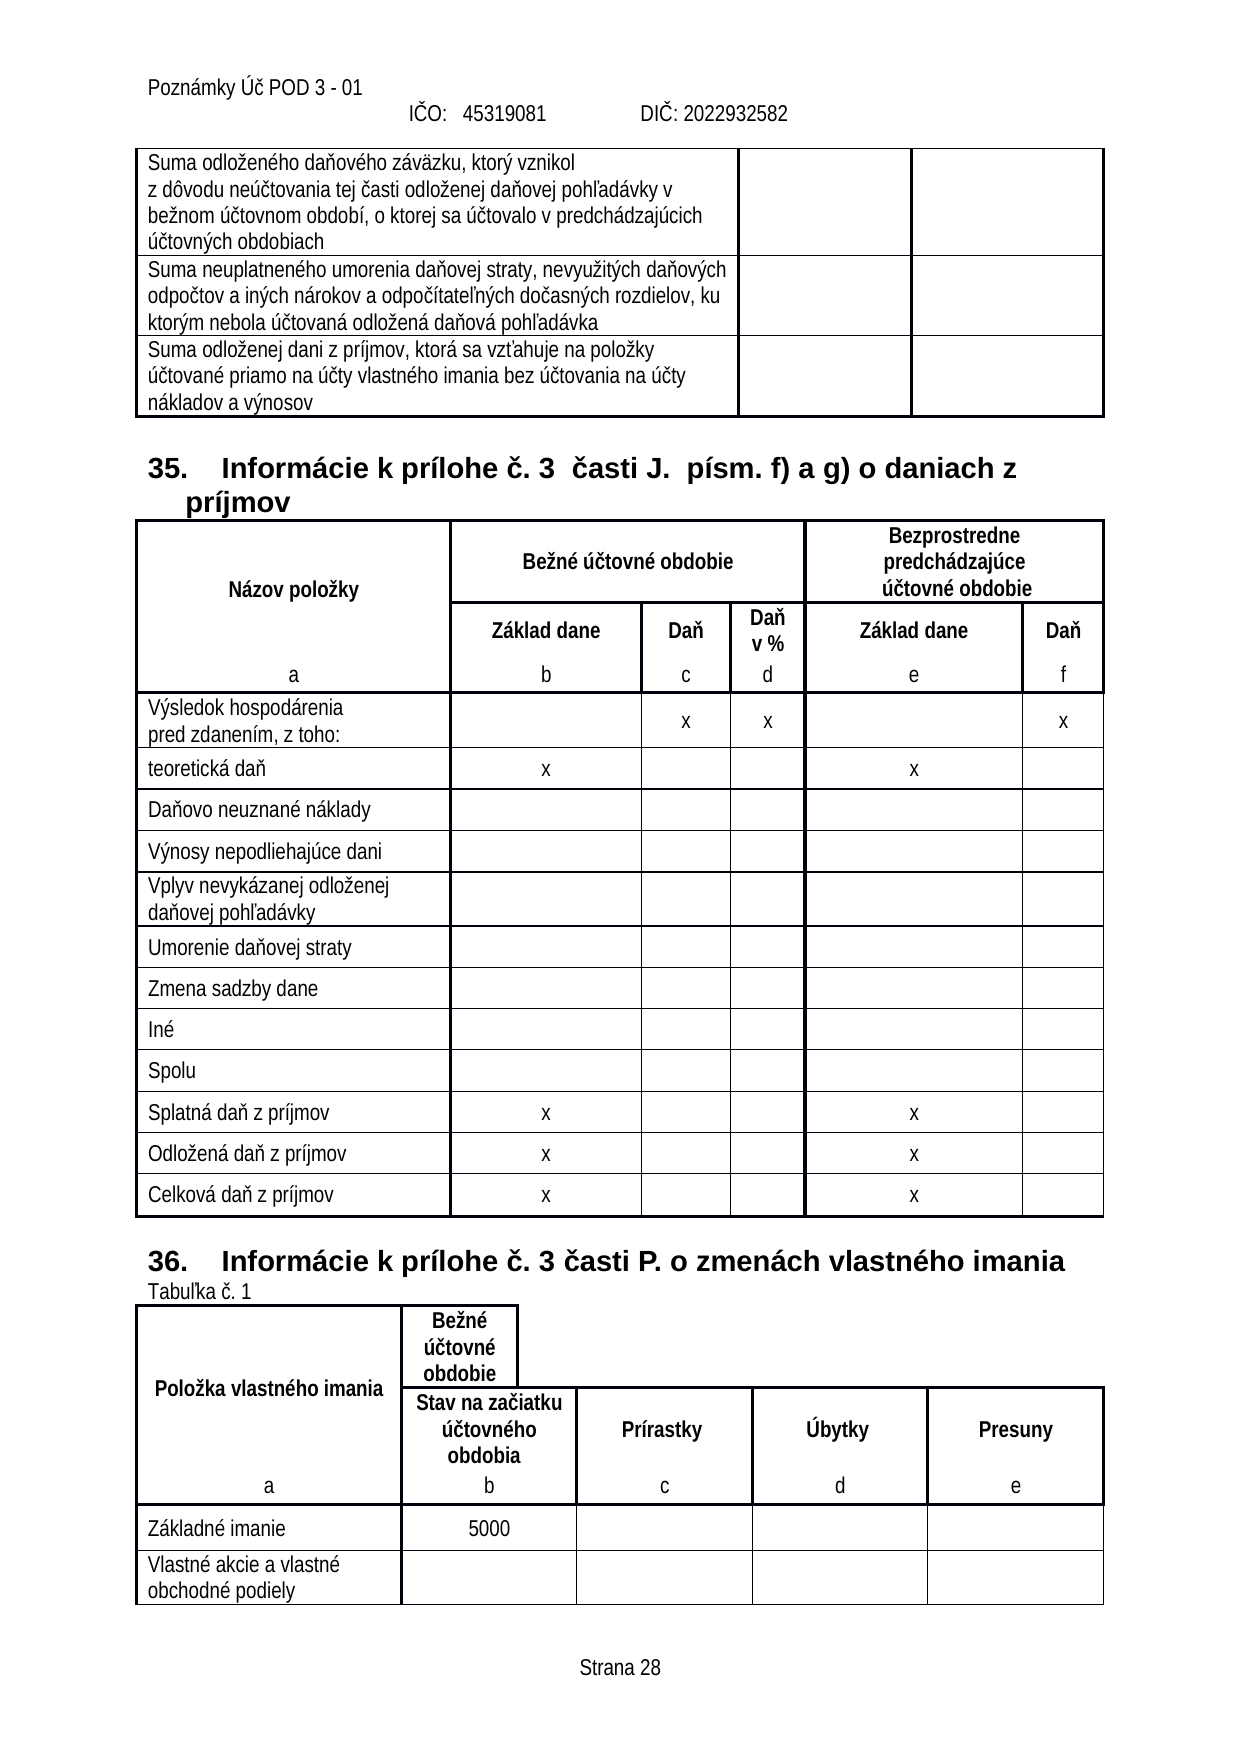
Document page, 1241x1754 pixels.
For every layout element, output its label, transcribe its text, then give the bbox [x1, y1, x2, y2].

table_cell Základ dane [452, 604, 640, 657]
table_cell [1023, 1092, 1103, 1132]
table_cell Daňovo neuznané náklady [138, 790, 449, 829]
table_cell Výnosy nepodliehajúce dani [138, 831, 449, 871]
table_cell x [807, 1133, 1022, 1173]
table_cell [913, 336, 1102, 415]
table_cell e [929, 1469, 1102, 1503]
table_cell a [138, 657, 449, 691]
table_cell Zmena sadzby dane [138, 968, 449, 1008]
table_cell x [807, 748, 1022, 788]
table_cell [913, 256, 1102, 335]
table_cell [452, 1009, 641, 1049]
table_cell c [578, 1469, 751, 1503]
table_cell b [452, 657, 640, 691]
table_cell [753, 1551, 927, 1604]
table_cell [731, 748, 803, 788]
table_cell [807, 831, 1022, 871]
table_cell b [403, 1469, 575, 1503]
table_cell [1023, 873, 1103, 925]
table_cell [731, 927, 803, 967]
table_cell [807, 927, 1022, 967]
table_cell Presuny [929, 1389, 1102, 1468]
table_cell d [754, 1469, 926, 1503]
table_cell [452, 694, 641, 747]
table_cell x [731, 694, 803, 747]
table_cell x [452, 1092, 641, 1132]
table_cell x [452, 1133, 641, 1173]
table_cell [928, 1506, 1103, 1550]
table_cell x [807, 1092, 1022, 1132]
table_cell [577, 1506, 752, 1550]
table_cell Odložená daň z príjmov [138, 1133, 449, 1173]
table_cell c [643, 657, 729, 691]
table_cell 5000 [403, 1506, 576, 1550]
table_cell Daň v % [732, 604, 803, 657]
table_cell [642, 790, 730, 829]
table_cell [1023, 1174, 1103, 1215]
table_cell a [138, 1469, 400, 1503]
table_header Bezprostredne predchádzajúce účtovné obdobie [807, 522, 1102, 601]
table_cell x [807, 1174, 1022, 1215]
table_cell Základné imanie [138, 1506, 400, 1550]
table_header Bežné účtovné obdobie [452, 522, 803, 601]
table_cell [731, 1009, 803, 1049]
table_cell Vplyv nevykázanej odloženej daňovej pohľadávky [138, 873, 449, 925]
table_cell [1023, 790, 1103, 829]
table_cell Suma odloženej dani z príjmov, ktorá sa vzťahuje na položky účtované priamo na účty vlastného imania bez účtovania na účty nákladov a výnosov [138, 336, 737, 415]
table_cell [753, 1506, 927, 1550]
table_cell [731, 1133, 803, 1173]
table_cell [452, 790, 641, 829]
table_cell [731, 1174, 803, 1215]
table_cell [452, 927, 641, 967]
table_cell Výsledok hospodárenia pred zdanením, z toho: [138, 694, 449, 747]
table_cell Suma neuplatneného umorenia daňovej straty, nevyužitých daňových odpočtov a iných nárokov a odpočítateľných dočasných rozdielov, ku ktorým nebola účtovaná odložená daňová pohľadávka [138, 256, 737, 335]
table_cell [642, 1133, 730, 1173]
table_cell [1023, 927, 1103, 967]
table_cell [731, 831, 803, 871]
table_header Názov položky [138, 522, 449, 657]
table_cell [740, 336, 910, 415]
table_cell [913, 149, 1102, 255]
table_cell [452, 831, 641, 871]
table_cell [642, 1092, 730, 1132]
table_cell [807, 694, 1022, 747]
table_cell [1023, 968, 1103, 1008]
table_cell [642, 1174, 730, 1215]
table_cell [807, 1009, 1022, 1049]
title Informácie k prílohe č. 3 časti P. o zmenách vlastného imania [148, 1244, 1092, 1278]
text Tabuľka č. 1 [148, 1278, 1092, 1304]
table_cell [731, 1050, 803, 1091]
table_cell Základ dane [807, 604, 1021, 657]
table_cell [577, 1551, 752, 1604]
table_cell [642, 873, 730, 925]
table_cell [1023, 1133, 1103, 1173]
table_cell f [1024, 657, 1102, 691]
table_cell e [807, 657, 1021, 691]
table_cell [642, 748, 730, 788]
table_cell d [732, 657, 803, 691]
table_cell [731, 968, 803, 1008]
table_cell Suma odloženého daňového záväzku, ktorý vznikol z dôvodu neúčtovania tej časti odloženej daňovej pohľadávky v bežnom účtovnom období, o ktorej sa účtovalo v predchádzajúcich účtovných obdobiach [138, 149, 737, 255]
table_cell Spolu [138, 1050, 449, 1091]
table_cell x [642, 694, 730, 747]
table_cell Vlastné akcie a vlastné obchodné podiely [138, 1551, 400, 1604]
table_cell Umorenie daňovej straty [138, 927, 449, 967]
table_cell Stav na začiatku účtovného obdobia [403, 1389, 575, 1468]
title Informácie k prílohe č. 3 časti J. písm. f) a g) o daniach z príjmov [148, 452, 1092, 519]
table_cell Daň [1024, 604, 1102, 657]
table_cell x [1023, 694, 1103, 747]
table_cell [807, 968, 1022, 1008]
table_cell [642, 968, 730, 1008]
table_cell [928, 1551, 1103, 1604]
table_cell Splatná daň z príjmov [138, 1092, 449, 1132]
table_cell [1023, 831, 1103, 871]
table_cell [403, 1551, 576, 1604]
table_cell [807, 873, 1022, 925]
table_cell [731, 790, 803, 829]
table_cell Daň [643, 604, 729, 657]
table_cell [642, 927, 730, 967]
table_cell [642, 1009, 730, 1049]
table_header Položka vlastného imania [138, 1307, 400, 1468]
table_cell x [452, 748, 641, 788]
table_cell [452, 873, 641, 925]
table_header Bežné účtovné obdobie [403, 1307, 516, 1386]
table_cell Prírastky [578, 1389, 751, 1468]
table_cell [642, 1050, 730, 1091]
table_cell [731, 873, 803, 925]
table_cell [740, 256, 910, 335]
table_cell [1023, 748, 1103, 788]
table_cell [452, 1050, 641, 1091]
table_cell [1023, 1009, 1103, 1049]
table_cell [731, 1092, 803, 1132]
table_cell x [452, 1174, 641, 1215]
table_cell [740, 149, 910, 255]
table_cell Celková daň z príjmov [138, 1174, 449, 1215]
table_cell [807, 790, 1022, 829]
table_cell [642, 831, 730, 871]
table_cell Iné [138, 1009, 449, 1049]
table_cell [1023, 1050, 1103, 1091]
table_cell Úbytky [754, 1389, 926, 1468]
table_cell [452, 968, 641, 1008]
table_cell [807, 1050, 1022, 1091]
table_cell teoretická daň [138, 748, 449, 788]
